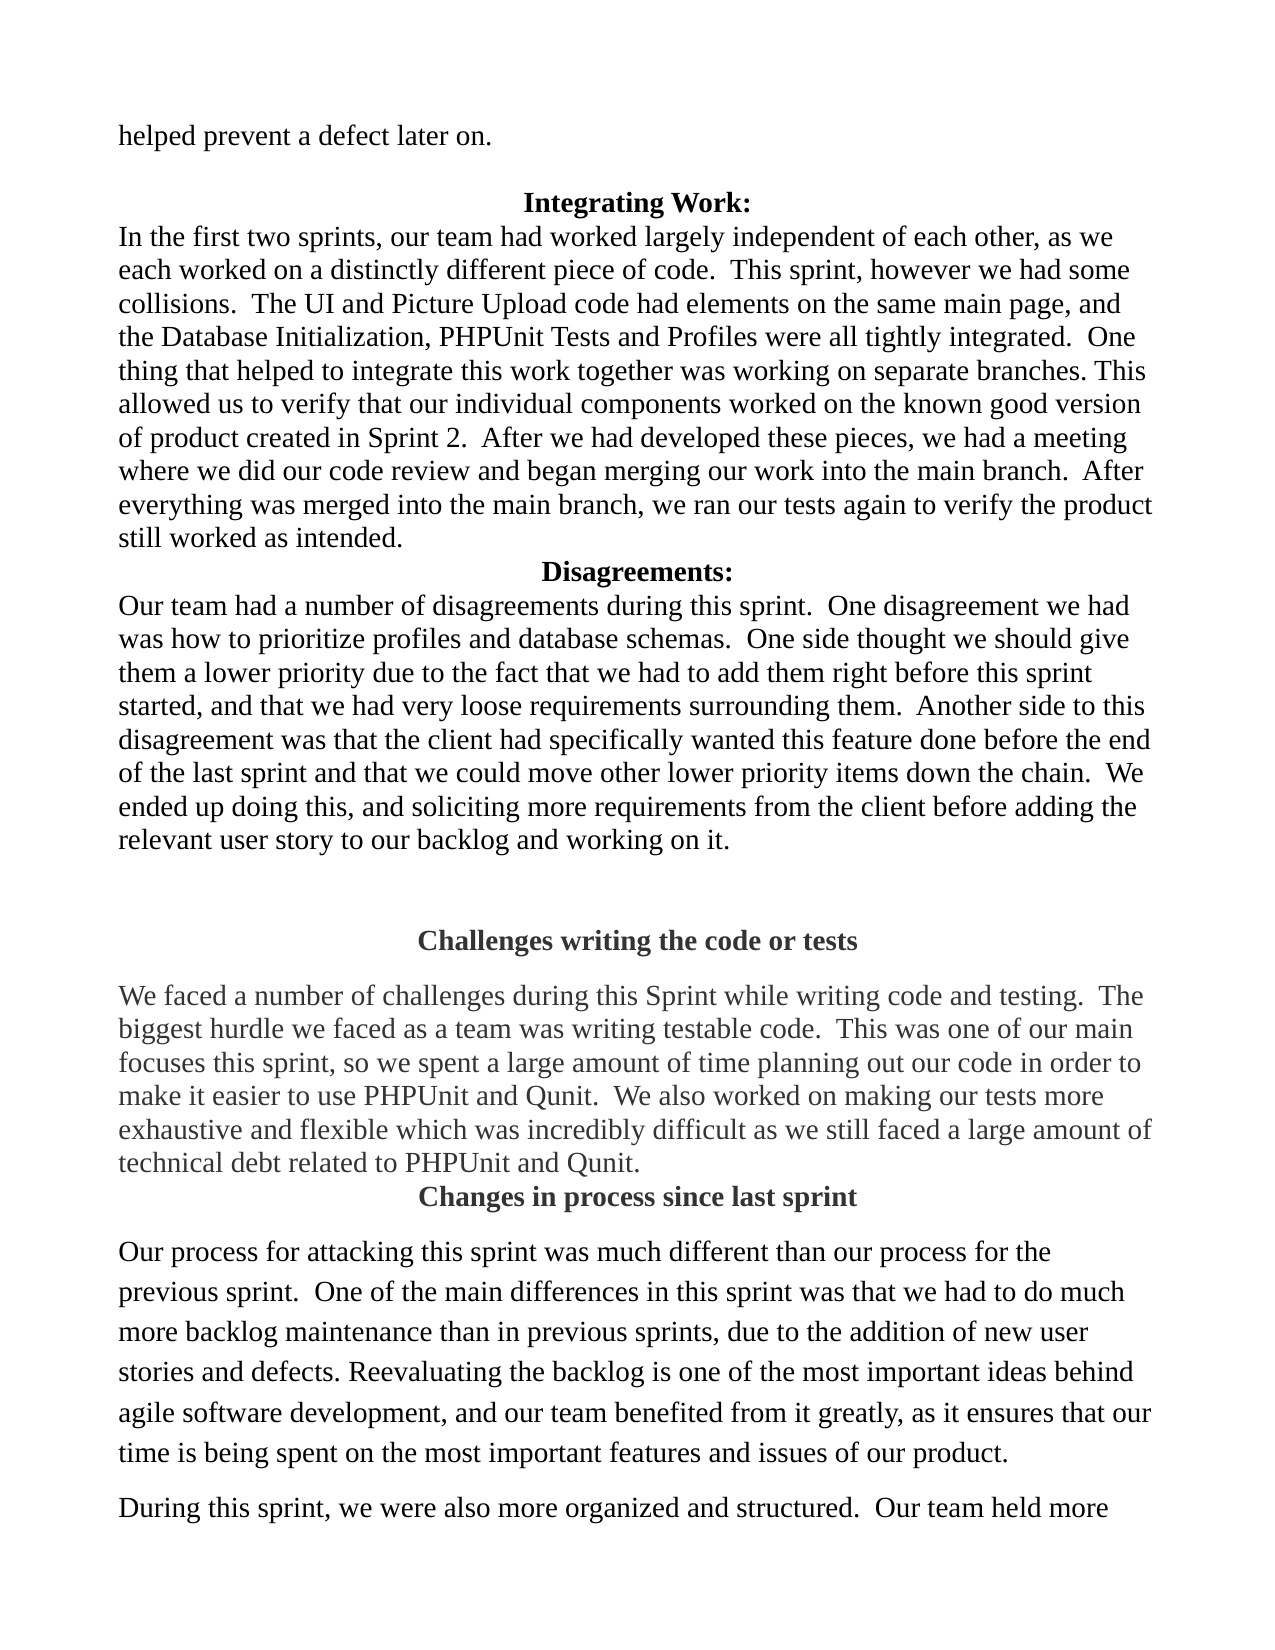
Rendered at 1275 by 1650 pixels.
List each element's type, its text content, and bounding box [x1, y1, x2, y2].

text Integrating Work: [118, 185, 1157, 219]
text Challenges writing the code or tests [118, 923, 1157, 957]
text Our process for attacking this sprint was much different than our process for the previous sprint. One of the main differences in this sprint was that we had to do much more backlog maintenance than in previous sprints, due to the addition of new user stories and defects. Reevaluating the backlog is one of the most important ideas behind agile software development, and our team benefited from it greatly, as it ensures that our time is being spent on the most important features and issues of our product. [118, 1234, 1157, 1468]
text Changes in process since last sprint [118, 1179, 1157, 1213]
text Our team had a number of disagreements during this sprint. One disagreement we had was how to prioritize profiles and database schemas. One side thought we should give them a lower priority due to the fact that we had to add them right before this sprint started, and that we had very loose requirements surrounding them. Another side to this disagreement was that the client had specifically wanted this feature done before the end of the last sprint and that we could move other lower priority items down the chain. We ended up doing this, and soliciting more requirements from the client before adding the relevant user story to our backlog and working on it. [118, 588, 1157, 856]
text helped prevent a defect later on. [118, 118, 1157, 152]
text In the first two sprints, our team had worked largely independent of each other, as we each worked on a distinctly different piece of code. This sprint, however we had some collisions. The UI and Picture Upload code had elements on the same main page, and the Database Initialization, PHPUnit Tests and Profiles were all tightly integrated. One thing that helped to integrate this work together was working on separate branches. This allowed us to verify that our individual components worked on the known good version of product created in Sprint 2. After we had developed these pieces, we had a meeting where we did our code review and began merging our work into the main branch. After everything was merged into the main branch, we ran our tests again to verify the product still worked as intended. [118, 219, 1157, 554]
text We faced a number of challenges during this Sprint while writing code and testing. The biggest hurdle we faced as a team was writing testable code. This was one of our main focuses this sprint, so we spent a large amount of time planning out our code in order to make it easier to use PHPUnit and Qunit. We also worked on making our tests more exhaustive and flexible which was incredibly difficult as we still faced a large amount of technical debt related to PHPUnit and Qunit. [118, 978, 1157, 1179]
text During this sprint, we were also more organized and structured. Our team held more [118, 1490, 1157, 1523]
text Disagreements: [118, 554, 1157, 588]
